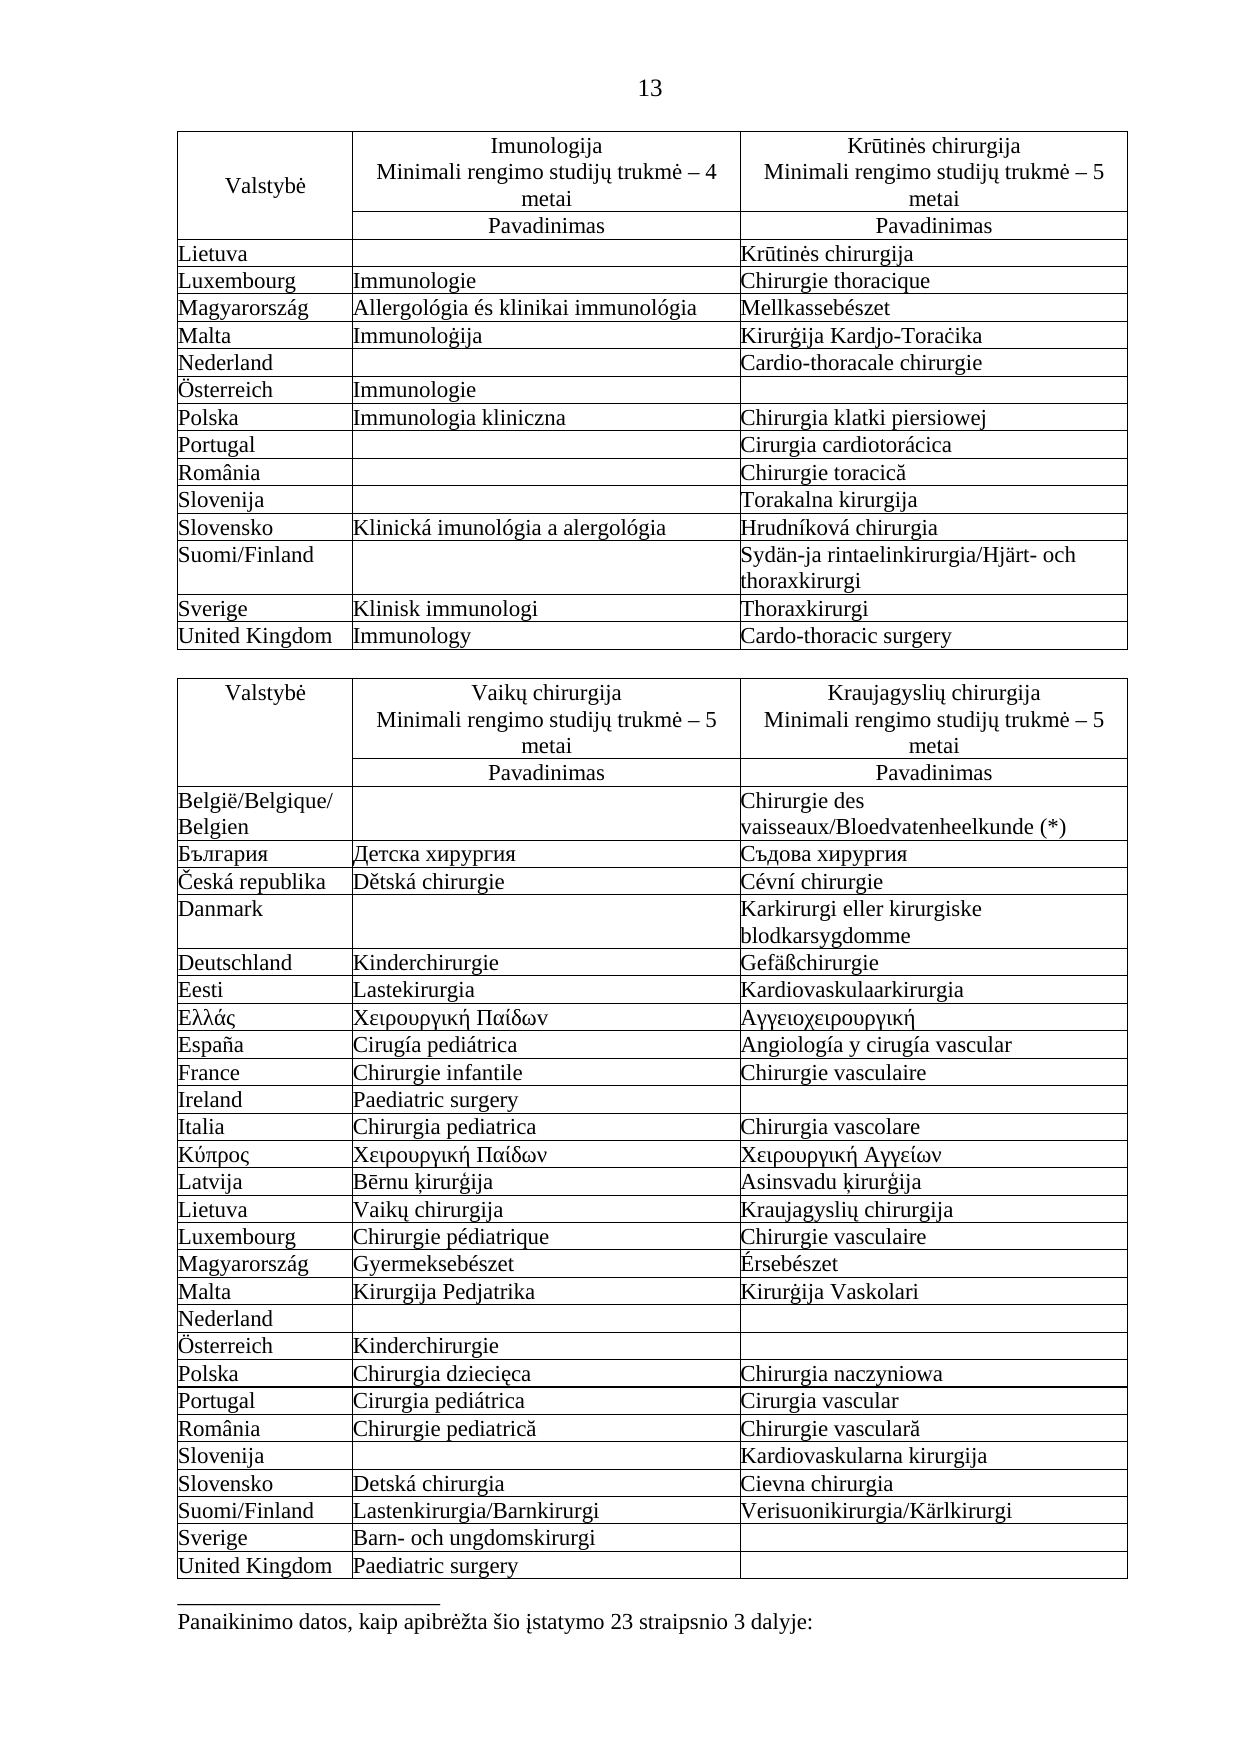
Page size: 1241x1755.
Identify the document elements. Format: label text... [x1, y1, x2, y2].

table_cell [741, 1524, 1127, 1551]
table_cell Slovenija [178, 486, 352, 512]
table_cell Mellkassebészet [741, 294, 1127, 321]
table_cell Immunology [353, 622, 740, 648]
table_cell Sverige [178, 1524, 352, 1551]
table_cell [353, 1442, 740, 1468]
table_cell Suomi/Finland [178, 541, 352, 594]
table_cell Immunologia kliniczna [353, 404, 740, 430]
table_cell [741, 1552, 1127, 1578]
table_cell [741, 377, 1127, 403]
table_cell Karkirurgi eller kirurgiske blodkarsygdomme [741, 895, 1127, 948]
table_cell Ελλάς [178, 1004, 352, 1030]
table_cell Detská chirurgia [353, 1470, 740, 1496]
table_cell Krūtinės chirurgija [741, 240, 1127, 266]
table_cell România [178, 459, 352, 485]
table_cell Pavadinimas [353, 212, 740, 238]
table_cell Chirurgie vasculară [741, 1415, 1127, 1441]
text _____________________ [177, 1579, 1124, 1608]
table_header Kraujagyslių chirurgija Minimali rengimo studijų trukmė – 5 metai [741, 679, 1127, 758]
table_cell Chirurgie infantile [353, 1059, 740, 1085]
table_cell Cirurgia pediátrica [353, 1388, 740, 1414]
text Panaikinimo datos, kaip apibrėžta šio įstatymo 23 straipsnio 3 dalyje: [177, 1608, 1124, 1634]
table_cell Kardiovaskularna kirurgija [741, 1442, 1127, 1468]
table_cell Kirurġija Kardjo-Toraċika [741, 322, 1127, 348]
table_header Krūtinės chirurgija Minimali rengimo studijų trukmė – 5 metai [741, 132, 1127, 211]
table_cell Érsebészet [741, 1250, 1127, 1277]
table_cell Luxembourg [178, 267, 352, 293]
table_cell România [178, 1415, 352, 1441]
table_cell Barn- och ungdomskirurgi [353, 1524, 740, 1551]
table_cell Детска хирургия [353, 841, 740, 867]
table_cell [353, 895, 740, 948]
table_cell Torakalna kirurgija [741, 486, 1127, 512]
table_cell Lastekirurgia [353, 976, 740, 1003]
table_cell Slovensko [178, 514, 352, 540]
table_cell Gyermeksebészet [353, 1250, 740, 1277]
table_cell Chirurgia dziecięca [353, 1360, 740, 1386]
table_cell Paediatric surgery [353, 1552, 740, 1578]
table_cell Cirurgia vascular [741, 1388, 1127, 1414]
table_cell Asinsvadu ķirurģija [741, 1168, 1127, 1194]
table_cell [353, 459, 740, 485]
table_cell Ireland [178, 1086, 352, 1112]
table_cell [353, 1305, 740, 1332]
table_cell Dětská chirurgie [353, 868, 740, 894]
table_cell Sverige [178, 595, 352, 621]
table_cell Chirurgie pédiatrique [353, 1223, 740, 1249]
table_cell Kardiovaskulaarkirurgia [741, 976, 1127, 1003]
table_cell Съдова хирургия [741, 841, 1127, 867]
table_cell Polska [178, 404, 352, 430]
table_cell Nederland [178, 349, 352, 376]
table_cell Kirurġija Vaskolari [741, 1278, 1127, 1304]
table_cell Cirurgia cardiotorácica [741, 431, 1127, 458]
table_cell Χειρουργική Αγγείων [741, 1141, 1127, 1167]
table_cell Slovenija [178, 1442, 352, 1468]
table_cell [353, 486, 740, 512]
table_cell Nederland [178, 1305, 352, 1332]
table_cell Cardio-thoracale chirurgie [741, 349, 1127, 376]
table_cell Cardo-thoracic surgery [741, 622, 1127, 648]
table_cell Thoraxkirurgi [741, 595, 1127, 621]
table_cell Chirurgia vascolare [741, 1114, 1127, 1140]
table_cell [353, 240, 740, 266]
table_cell Italia [178, 1114, 352, 1140]
table_cell [353, 431, 740, 458]
table_cell Cievna chirurgia [741, 1470, 1127, 1496]
table_cell Magyarország [178, 1250, 352, 1277]
table_cell [353, 349, 740, 376]
table_cell Danmark [178, 895, 352, 948]
table_cell España [178, 1031, 352, 1058]
table_cell Chirurgie des vaisseaux/Bloedvatenheelkunde (*) [741, 787, 1127, 839]
table_cell Portugal [178, 1388, 352, 1414]
table_cell Česká republika [178, 868, 352, 894]
table_cell Cévní chirurgie [741, 868, 1127, 894]
table_cell Kraujagyslių chirurgija [741, 1196, 1127, 1222]
table_cell Allergológia és klinikai immunológia [353, 294, 740, 321]
table_cell Lastenkirurgia/Barnkirurgi [353, 1497, 740, 1523]
table_cell Österreich [178, 377, 352, 403]
table_cell България [178, 841, 352, 867]
table_cell Chirurgia naczyniowa [741, 1360, 1127, 1386]
table_cell Immunoloġija [353, 322, 740, 348]
table_cell Polska [178, 1360, 352, 1386]
table_cell België/Belgique/ Belgien [178, 787, 352, 839]
table_cell Pavadinimas [741, 212, 1127, 238]
table_cell Hrudníková chirurgia [741, 514, 1127, 540]
table_cell Chirurgie toracică [741, 459, 1127, 485]
table_cell Slovensko [178, 1470, 352, 1496]
table_cell Latvija [178, 1168, 352, 1194]
table_cell Chirurgie pediatrică [353, 1415, 740, 1441]
table_cell Immunologie [353, 267, 740, 293]
table_cell [741, 1305, 1127, 1332]
table_cell Lietuva [178, 1196, 352, 1222]
table_cell [741, 1086, 1127, 1112]
table_cell Bērnu ķirurģija [353, 1168, 740, 1194]
table_cell Αγγειoχειρoυργική [741, 1004, 1127, 1030]
table_cell Luxembourg [178, 1223, 352, 1249]
table_cell United Kingdom [178, 1552, 352, 1578]
table_cell Cirugía pediátrica [353, 1031, 740, 1058]
table_cell Κύπρος [178, 1141, 352, 1167]
table_cell Kinderchirurgie [353, 1333, 740, 1359]
table_cell Verisuonikirurgia/Kärlkirurgi [741, 1497, 1127, 1523]
table_cell Angiología y cirugía vascular [741, 1031, 1127, 1058]
table_cell Chirurgie vasculaire [741, 1059, 1127, 1085]
table_cell Paediatric surgery [353, 1086, 740, 1112]
table_cell Lietuva [178, 240, 352, 266]
table_cell Österreich [178, 1333, 352, 1359]
table_cell [353, 787, 740, 839]
table_cell France [178, 1059, 352, 1085]
table_cell Chirurgia pediatrica [353, 1114, 740, 1140]
table_cell Deutschland [178, 949, 352, 975]
table_cell Immunologie [353, 377, 740, 403]
table_cell Χειρoυργική Παίδωv [353, 1004, 740, 1030]
table_cell Pavadinimas [741, 759, 1127, 786]
table_cell Χειρουργική Παίδων [353, 1141, 740, 1167]
table_cell Magyarország [178, 294, 352, 321]
table_cell Klinisk immunologi [353, 595, 740, 621]
table_cell Chirurgie vasculaire [741, 1223, 1127, 1249]
table_cell Eesti [178, 976, 352, 1003]
table_cell Kinderchirurgie [353, 949, 740, 975]
table_cell [741, 1333, 1127, 1359]
table_cell Pavadinimas [353, 759, 740, 786]
table_cell Malta [178, 322, 352, 348]
table_cell Vaikų chirurgija [353, 1196, 740, 1222]
table_cell Chirurgia klatki piersiowej [741, 404, 1127, 430]
table_cell [353, 541, 740, 594]
table_header Vaikų chirurgija Minimali rengimo studijų trukmė – 5 metai [353, 679, 740, 758]
table_header Valstybė [178, 679, 352, 786]
table_cell Sydän-ja rintaelinkirurgia/Hjärt- och thoraxkirurgi [741, 541, 1127, 594]
table_cell Kirurgija Pedjatrika [353, 1278, 740, 1304]
table_cell Chirurgie thoracique [741, 267, 1127, 293]
table_header Imunologija Minimali rengimo studijų trukmė – 4 metai [353, 132, 740, 211]
table_cell Klinická imunológia a alergológia [353, 514, 740, 540]
table_cell Malta [178, 1278, 352, 1304]
table_header Valstybė [178, 132, 352, 238]
table_cell Gefäßchirurgie [741, 949, 1127, 975]
table_cell Suomi/Finland [178, 1497, 352, 1523]
table_cell Portugal [178, 431, 352, 458]
table_cell United Kingdom [178, 622, 352, 648]
